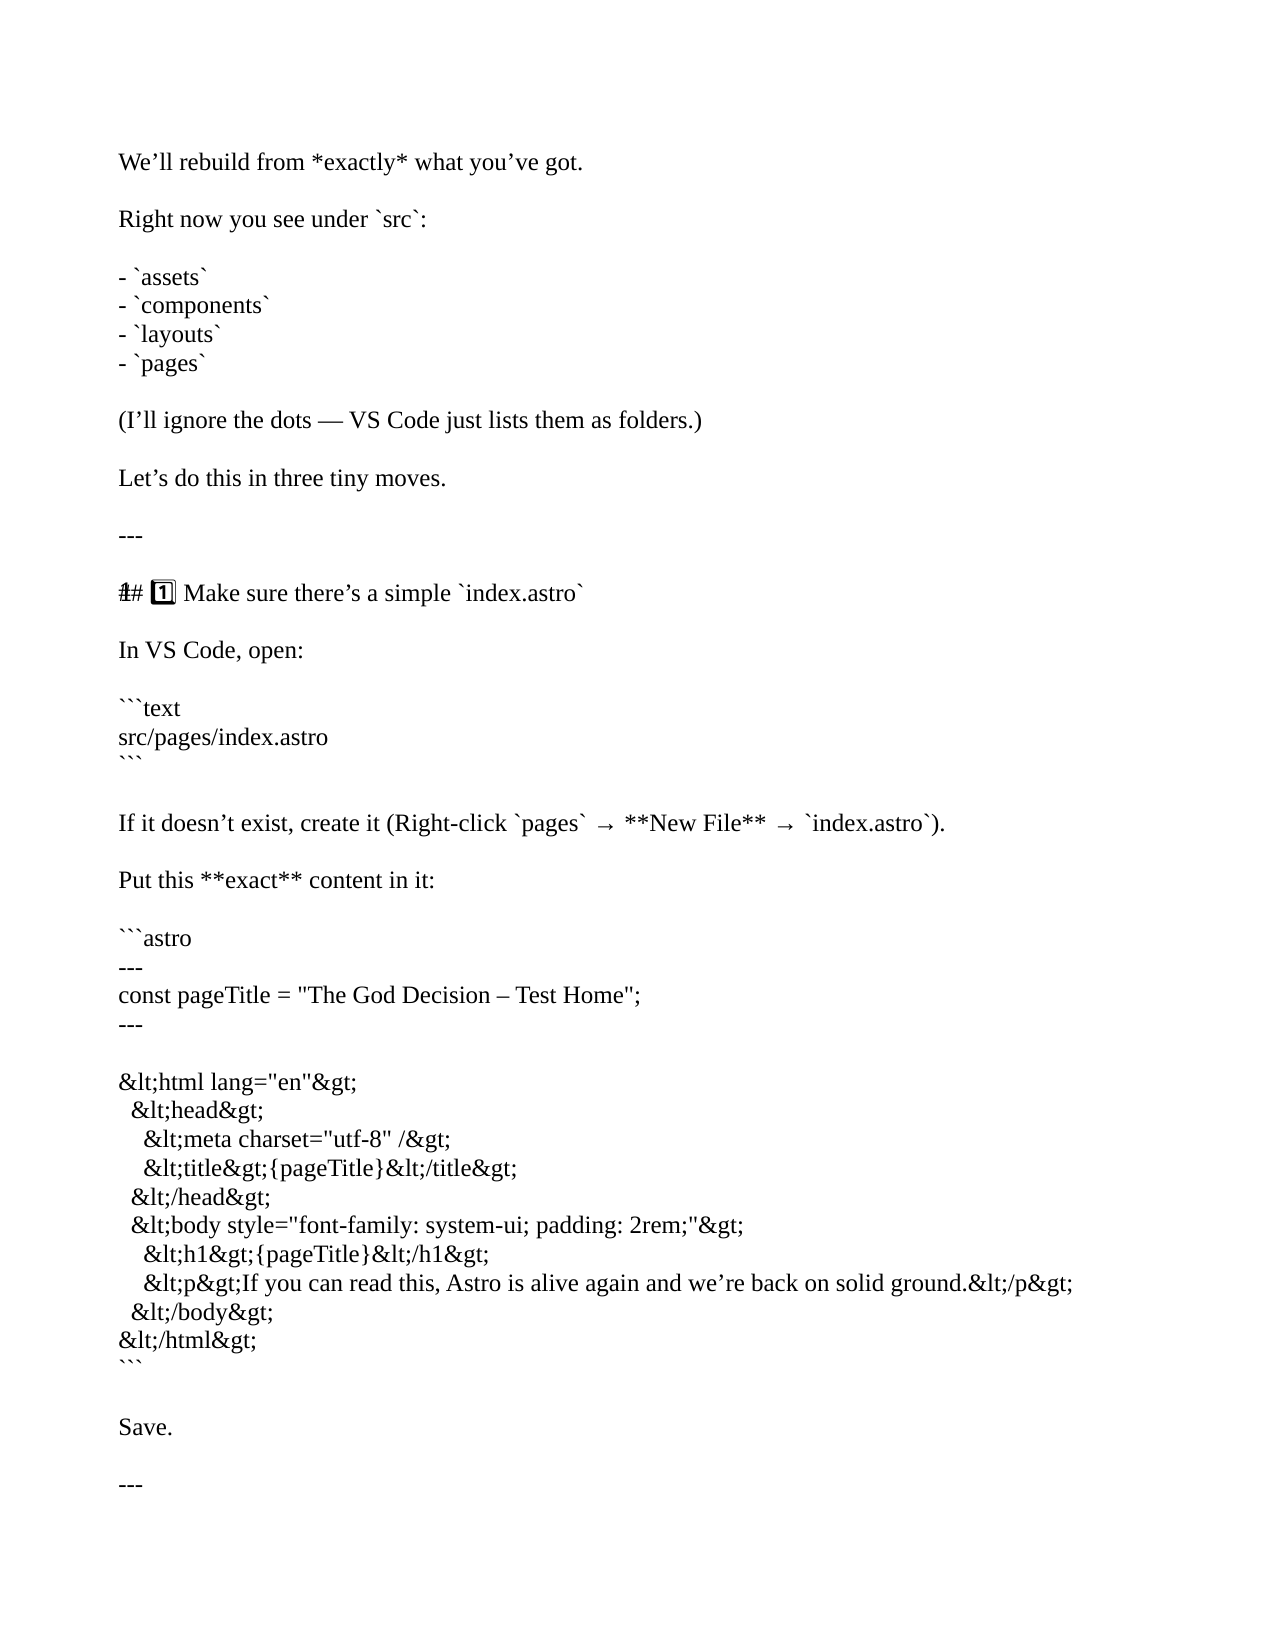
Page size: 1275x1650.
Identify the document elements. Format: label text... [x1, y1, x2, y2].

text const pageTitle = "The God Decision – Test Home"; [118, 981, 1157, 1009]
text - `components` [118, 291, 1157, 319]
text ``` [118, 751, 1157, 779]
text &lt;/html&gt; [118, 1326, 1157, 1354]
text --- [118, 952, 1157, 981]
text Save. [118, 1412, 1157, 1441]
text Let’s do this in three tiny moves. [118, 463, 1157, 492]
text - `assets` [118, 262, 1157, 291]
text --- [118, 1469, 1157, 1498]
text &lt;html lang="en"&gt; [118, 1067, 1157, 1096]
text Put this **exact** content in it: [118, 866, 1157, 894]
text --- [118, 521, 1157, 549]
text --- [118, 1009, 1157, 1038]
text &lt;body style="font-family: system-ui; padding: 2rem;"&gt; [118, 1211, 1157, 1239]
text &lt;h1&gt;{pageTitle}&lt;/h1&gt; [118, 1239, 1157, 1268]
text - `pages` [118, 348, 1157, 377]
text In VS Code, open: [118, 636, 1157, 664]
text If it doesn’t exist, create it (Right-click `pages` → **New File** → `index.astro`). [118, 808, 1157, 837]
text - `layouts` [118, 319, 1157, 348]
text ```text [118, 693, 1157, 722]
text We’ll rebuild from *exactly* what you’ve got. [118, 147, 1157, 176]
text &lt;/head&gt; [118, 1182, 1157, 1211]
text src/pages/index.astro [118, 722, 1157, 751]
text &lt;p&gt;If you can read this, Astro is alive again and we’re back on solid ground.&lt;/p&gt; [118, 1268, 1157, 1297]
text &lt;meta charset="utf-8" /&gt; [118, 1124, 1157, 1153]
text ## 1️⃣ Make sure there’s a simple `index.astro` [118, 578, 1157, 607]
text (I’ll ignore the dots — VS Code just lists them as folders.) [118, 406, 1157, 434]
text &lt;title&gt;{pageTitle}&lt;/title&gt; [118, 1153, 1157, 1182]
text ``` [118, 1354, 1157, 1383]
text &lt;/body&gt; [118, 1297, 1157, 1326]
text Right now you see under `src`: [118, 204, 1157, 233]
text ```astro [118, 923, 1157, 952]
text &lt;head&gt; [118, 1096, 1157, 1124]
